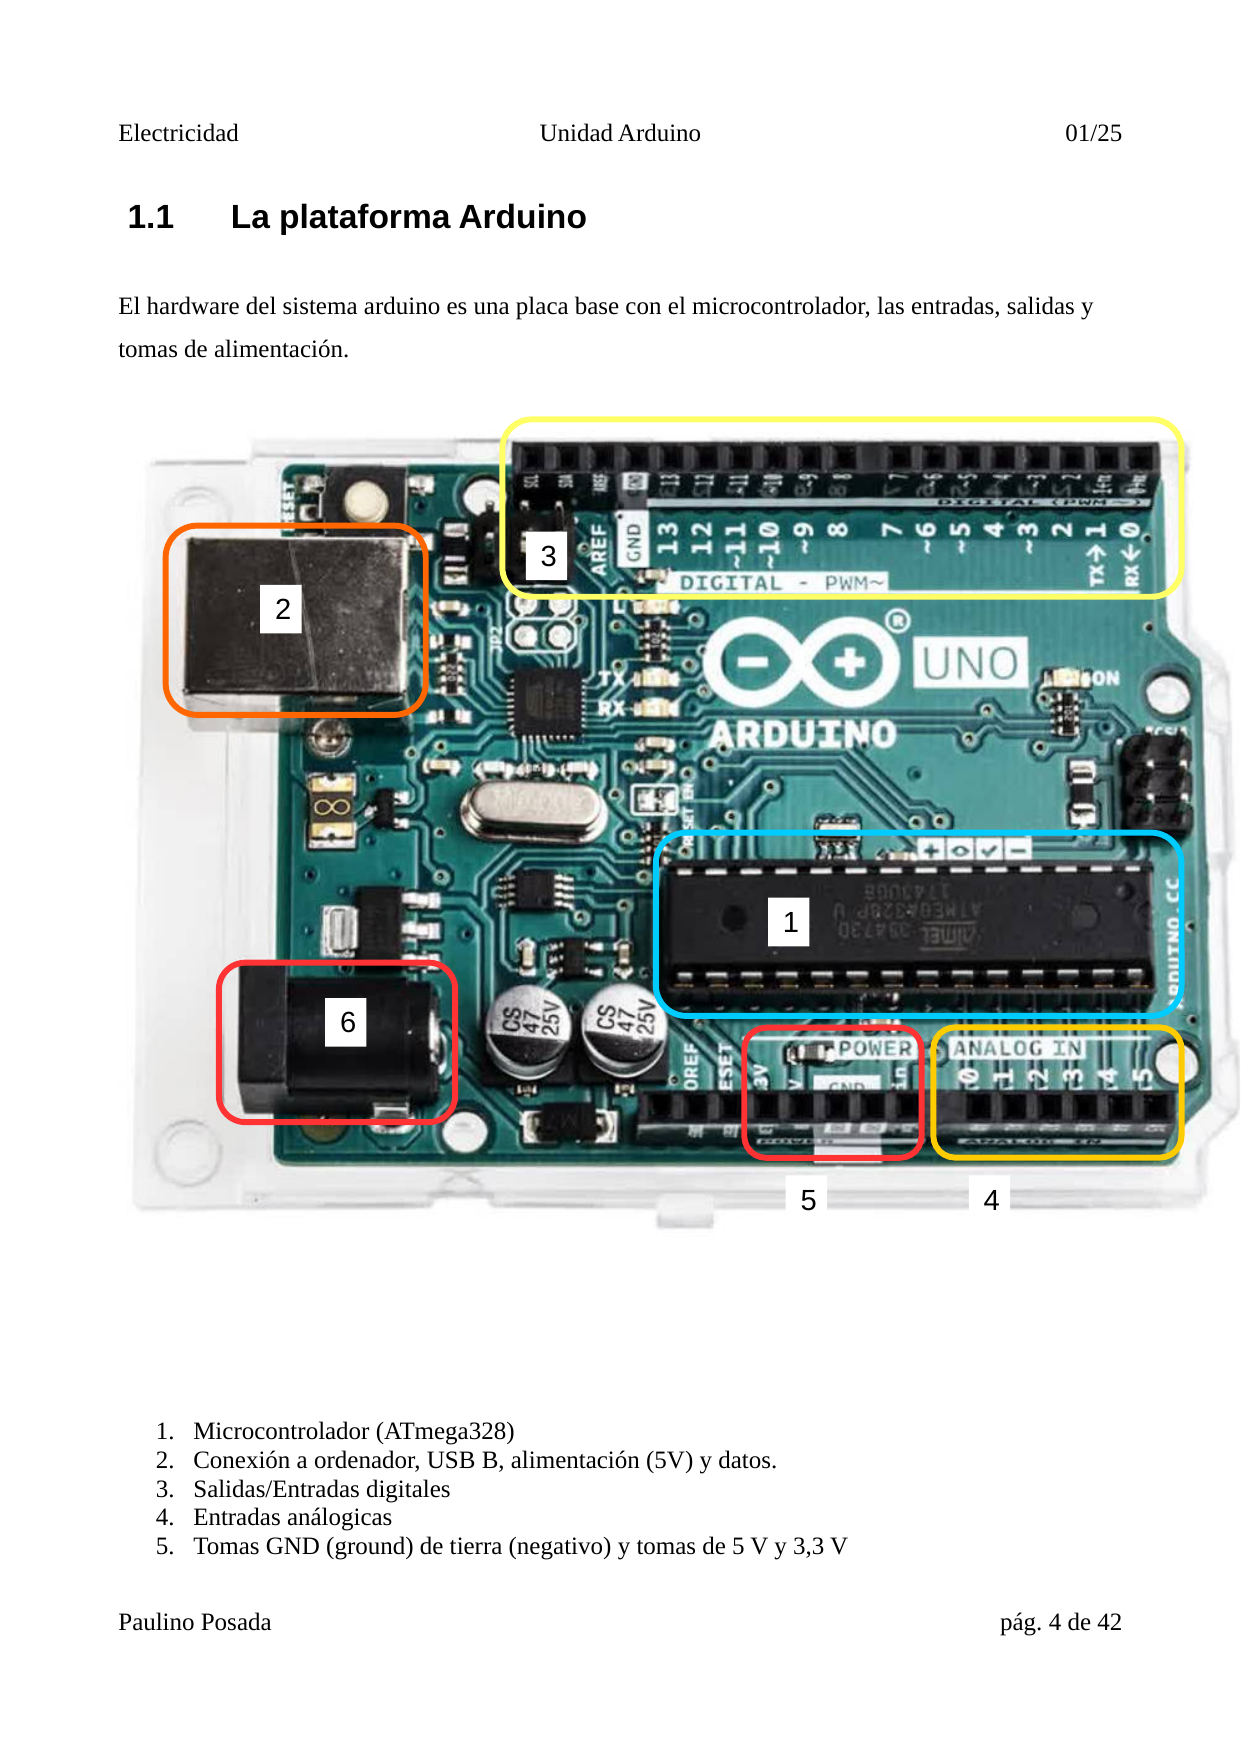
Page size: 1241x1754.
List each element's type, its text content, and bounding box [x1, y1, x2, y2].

list Microcontrolador (ATmega328) [156, 1416, 1122, 1445]
list Salidas/Entradas digitales [156, 1474, 1122, 1502]
list Tomas GND (ground) de tierra (negativo) y tomas de 5 V y 3,3 V [156, 1531, 1122, 1560]
list Entradas análogicas [156, 1502, 1122, 1531]
text El hardware del sistema arduino es una placa base con el microcontrolador, las entradas, salidas y tomas de alimentación. [118, 291, 1122, 363]
subtitle La plataforma Arduino [118, 197, 1122, 236]
picture [117, 391, 1241, 1253]
list Conexión a ordenador, USB B, alimentación (5V) y datos. [156, 1445, 1122, 1474]
